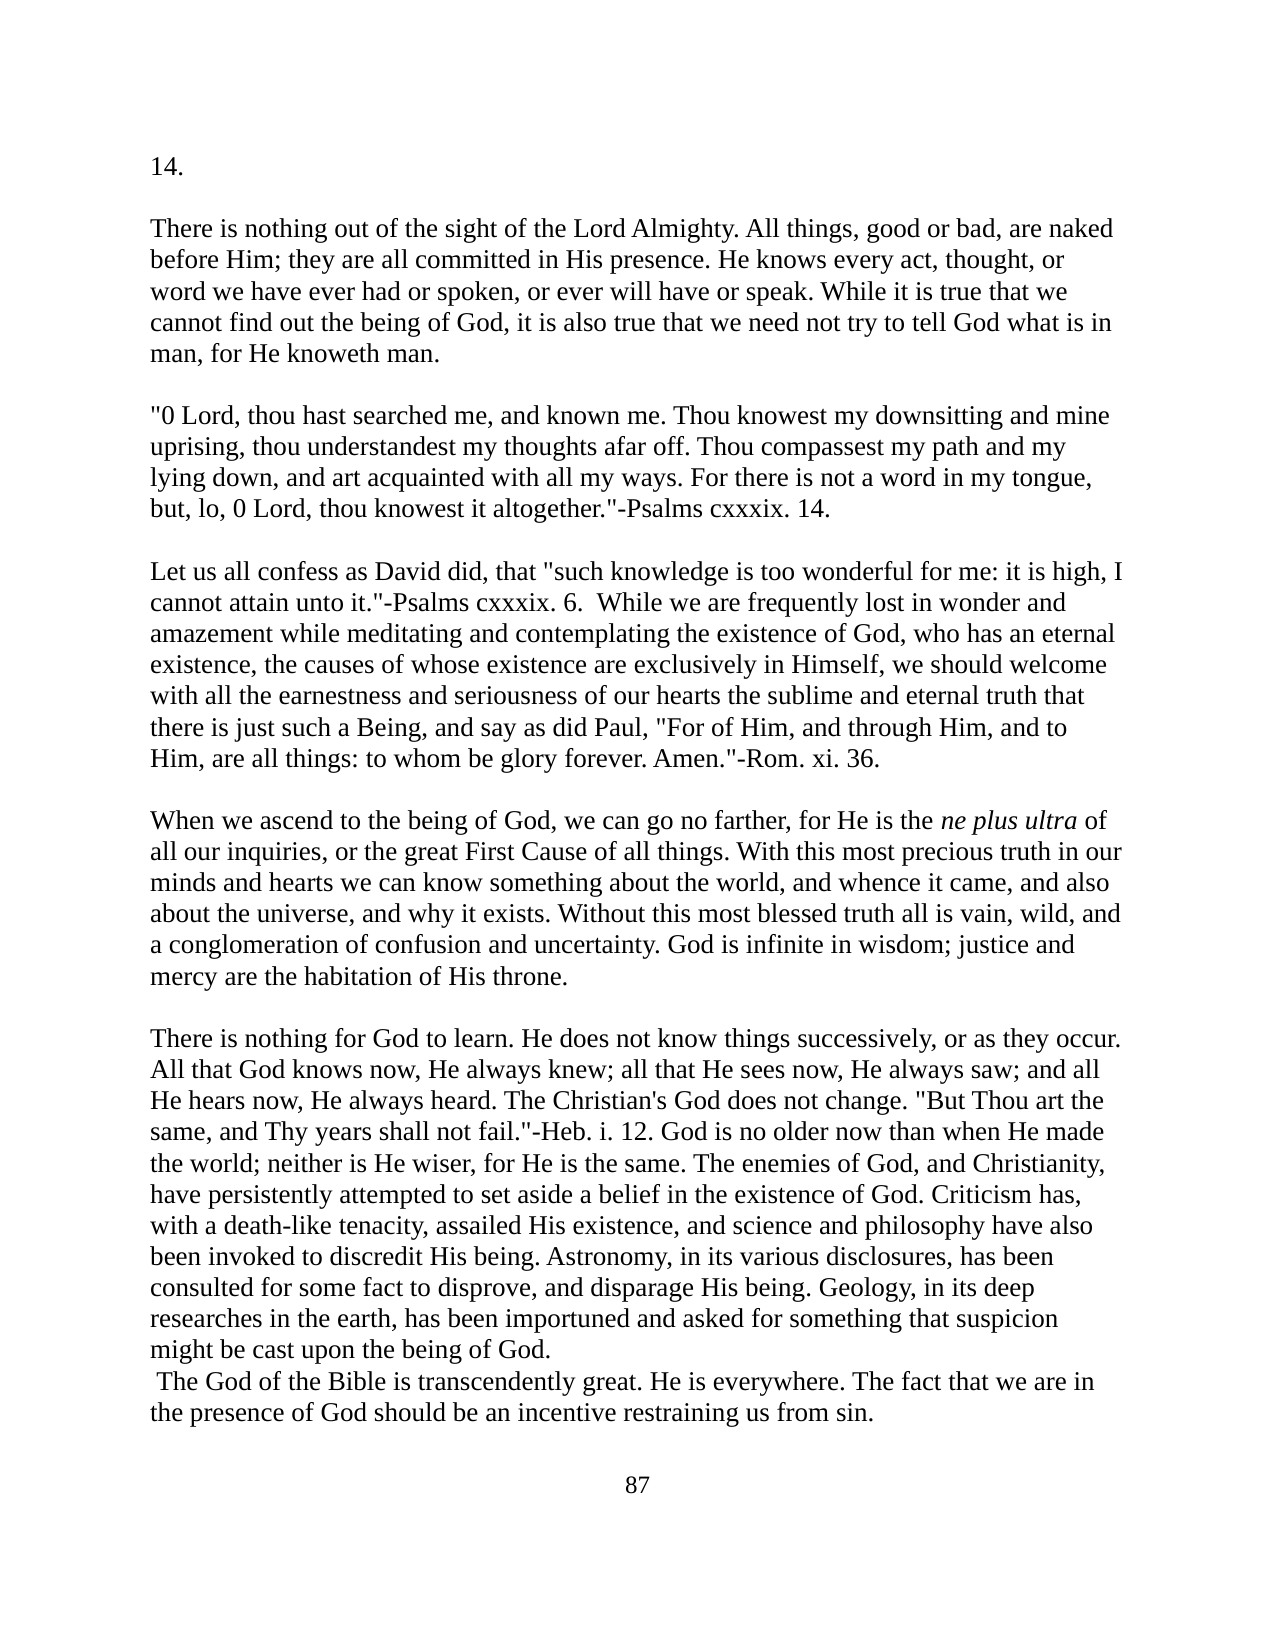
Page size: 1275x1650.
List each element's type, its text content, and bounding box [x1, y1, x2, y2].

text Let us all confess as David did, that "such knowledge is too wonderful for me: it is high, I cannot attain unto it."-Psalms cxxxix. 6. While we are frequently lost in wonder and amazement while meditating and contemplating the existence of God, who has an eternal existence, the causes of whose existence are exclusively in Himself, we should welcome with all the earnestness and seriousness of our hearts the sublime and eternal truth that there is just such a Being, and say as did Paul, "For of Him, and through Him, and to Him, are all things: to whom be glory forever. Amen."-Rom. xi. 36. [150, 555, 1125, 773]
text There is nothing for God to learn. He does not know things successively, or as they occur. All that God knows now, He always knew; all that He sees now, He always saw; and all He hears now, He always heard. The Christian's God does not change. "But Thou art the same, and Thy years shall not fail."-Heb. i. 12. God is no older now than when He made the world; neither is He wiser, for He is the same. The enemies of God, and Christianity, have persistently attempted to set aside a belief in the existence of God. Criticism has, with a death-like tenacity, assailed His existence, and science and philosophy have also been invoked to discredit His being. Astronomy, in its various disclosures, has been consulted for some fact to disprove, and disparage His being. Geology, in its deep researches in the earth, has been importuned and asked for something that suspicion might be cast upon the being of God. [150, 1022, 1125, 1365]
text "0 Lord, thou hast searched me, and known me. Thou knowest my downsitting and mine uprising, thou understandest my thoughts afar off. Thou compassest my path and my lying down, and art acquainted with all my ways. For there is not a word in my tongue, but, lo, 0 Lord, thou knowest it altogether."-Psalms cxxxix. 14. [150, 399, 1125, 524]
text The God of the Bible is transcendently great. He is everywhere. The fact that we are in the presence of God should be an incentive restraining us from sin. [150, 1365, 1125, 1427]
text There is nothing out of the sight of the Lord Almighty. All things, good or bad, are naked before Him; they are all committed in His presence. He knows every act, thought, or word we have ever had or spoken, or ever will have or speak. While it is true that we cannot find out the being of God, it is also true that we need not try to tell God what is in man, for He knoweth man. [150, 212, 1125, 368]
text When we ascend to the being of God, we can go no farther, for He is the ne plus ultra of all our inquiries, or the great First Cause of all things. With this most precious truth in our minds and hearts we can know something about the world, and whence it came, and also about the universe, and why it exists. Without this most blessed truth all is vain, wild, and a conglomeration of confusion and uncertainty. God is infinite in wisdom; justice and mercy are the habitation of His throne. [150, 804, 1125, 991]
text 14. [150, 150, 1125, 181]
